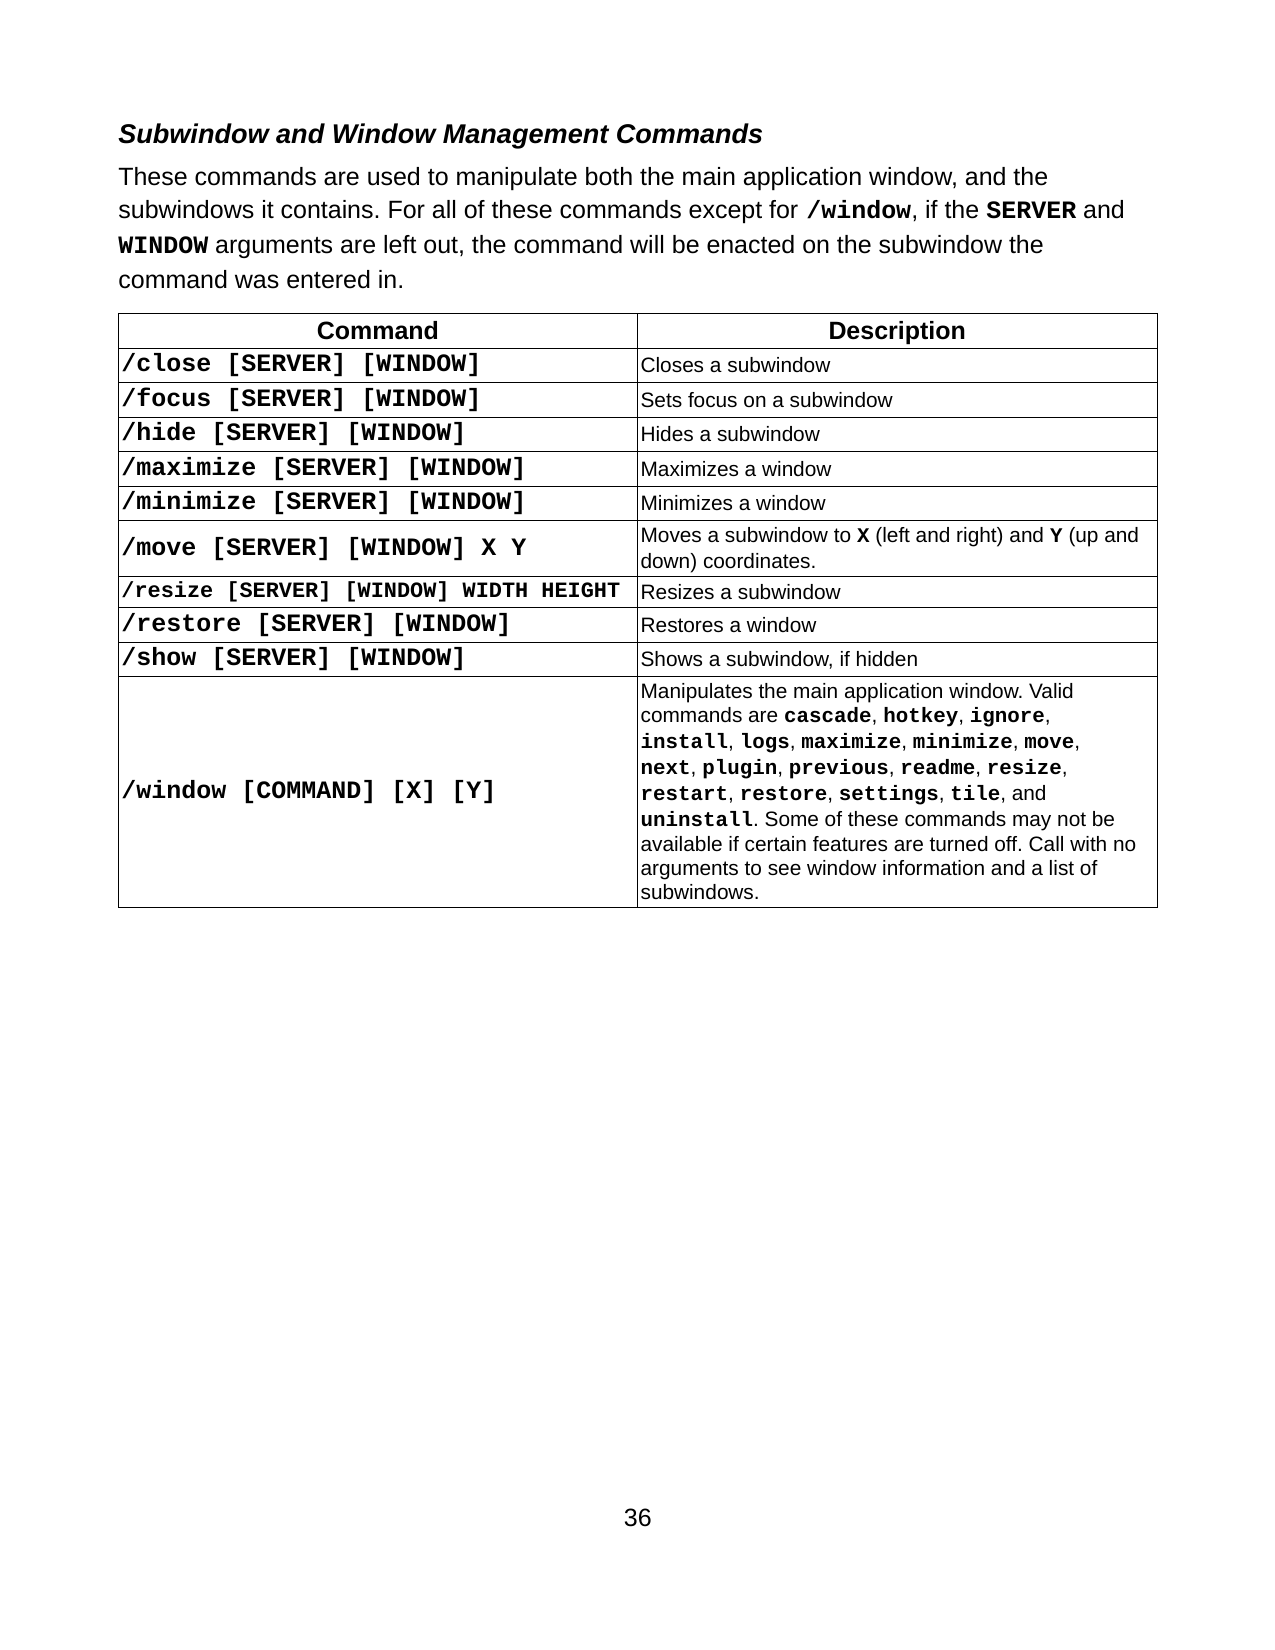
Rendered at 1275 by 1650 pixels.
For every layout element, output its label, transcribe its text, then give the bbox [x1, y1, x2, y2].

table_cell /show [SERVER] [WINDOW] [119, 643, 637, 676]
table_cell /close [SERVER] [WINDOW] [119, 349, 637, 382]
table_cell /minimize [SERVER] [WINDOW] [119, 487, 637, 520]
table_cell /resize [SERVER] [WINDOW] WIDTH HEIGHT [119, 577, 637, 607]
table_cell /hide [SERVER] [WINDOW] [119, 418, 637, 451]
table_cell /restore [SERVER] [WINDOW] [119, 608, 637, 642]
table_cell Hides a subwindow [638, 418, 1157, 451]
table_cell /focus [SERVER] [WINDOW] [119, 383, 637, 417]
table_cell /window [COMMAND] [X] [Y] [119, 677, 637, 907]
table_cell /maximize [SERVER] [WINDOW] [119, 452, 637, 486]
table_cell /move [SERVER] [WINDOW] X Y [119, 521, 637, 576]
table_cell Maximizes a window [638, 452, 1157, 486]
table_cell Manipulates the main application window. Valid commands are cascade, hotkey, ignore, install, logs, maximize, minimize, move, next, plugin, previous, readme, resize, restart, restore, settings, tile, and uninstall. Some of these commands may not be available if certain features are turned off. Call with no arguments to see window information and a list of subwindows. [638, 677, 1157, 907]
table_header Command [119, 314, 637, 348]
subtitle Subwindow and Window Management Commands [118, 118, 1157, 149]
table_cell Moves a subwindow to X (left and right) and Y (up and down) coordinates. [638, 521, 1157, 576]
table_header Description [638, 314, 1157, 348]
table_cell Minimizes a window [638, 487, 1157, 520]
table_cell Sets focus on a subwindow [638, 383, 1157, 417]
text These commands are used to manipulate both the main application window, and the subwindows it contains. For all of these commands except for /window, if the SERVER and WINDOW arguments are left out, the command will be enacted on the subwindow the command was entered in. [118, 162, 1157, 294]
table_cell Restores a window [638, 608, 1157, 642]
table_cell Shows a subwindow, if hidden [638, 643, 1157, 676]
table_cell Resizes a subwindow [638, 577, 1157, 607]
table_cell Closes a subwindow [638, 349, 1157, 382]
